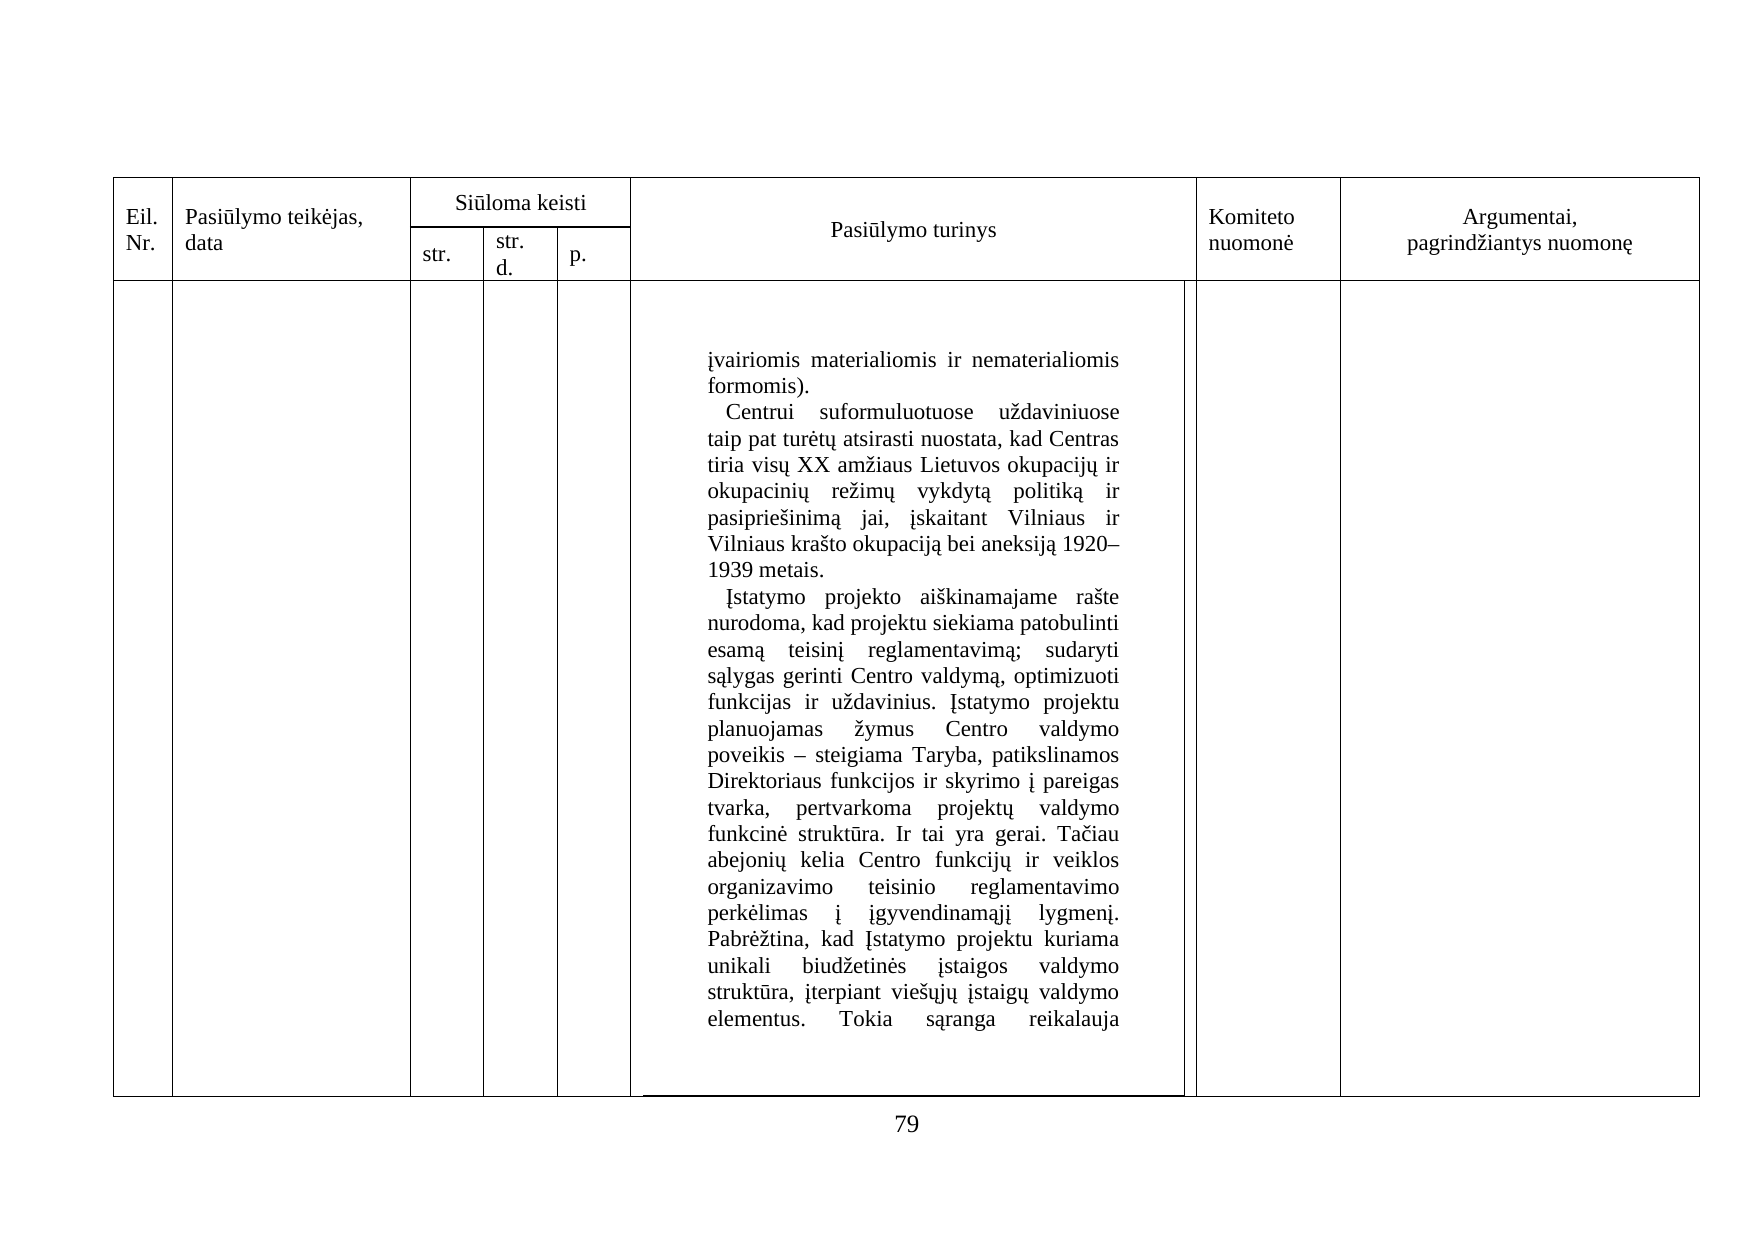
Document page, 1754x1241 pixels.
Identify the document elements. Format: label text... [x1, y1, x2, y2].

table_cell [173, 281, 410, 1096]
table_cell str. d. [484, 228, 557, 280]
table_cell 6. [114, 281, 172, 1096]
table_header Pasiūlymo teikėjas, data [173, 178, 410, 280]
table_cell [558, 281, 630, 1096]
table_cell įvairiomis materialiomis ir nematerialiomis formomis). Centrui suformuluotuose uždaviniuose taip pat turėtų atsirasti nuostata, kad Centras tiria visų XX amžiaus Lietuvos okupacijų ir okupacinių režimų vykdytą politiką ir pasipriešinimą jai, įskaitant Vilniaus ir Vilniaus krašto okupaciją bei aneksiją 1920–1939 metais. Įstatymo projekto aiškinamajame rašte nurodoma, kad projektu siekiama patobulinti esamą teisinį reglamentavimą; sudaryti sąlygas gerinti Centro valdymą, optimizuoti funkcijas ir uždavinius. Įstatymo projektu planuojamas žymus Centro valdymo poveikis – steigiama Taryba, patikslinamos Direktoriaus funkcijos ir skyrimo į pareigas tvarka, pertvarkoma projektų valdymo funkcinė struktūra. Ir tai yra gerai. Tačiau abejonių kelia Centro funkcijų ir veiklos organizavimo teisinio reglamentavimo perkėlimas į įgyvendinamąjį lygmenį. Pabrėžtina, kad Įstatymo projektu kuriama unikali biudžetinės įstaigos valdymo struktūra, įterpiant viešųjų įstaigų valdymo elementus. Tokia sąranga reikalauja [631, 281, 1184, 1096]
table_cell [484, 281, 557, 1096]
table_header Pasiūlymo turinys [631, 178, 1196, 280]
table_header Eil. Nr. [114, 178, 172, 280]
table_cell [1197, 281, 1340, 1096]
table_cell [411, 281, 483, 1096]
table_header Siūloma keisti [411, 178, 630, 226]
table_header Argumentai, pagrindžiantys nuomonę [1341, 178, 1699, 280]
table_cell p. [558, 228, 630, 280]
table_cell [1341, 281, 1699, 1096]
table_cell str. [411, 228, 483, 280]
table_header Komiteto nuomonė [1197, 178, 1340, 280]
